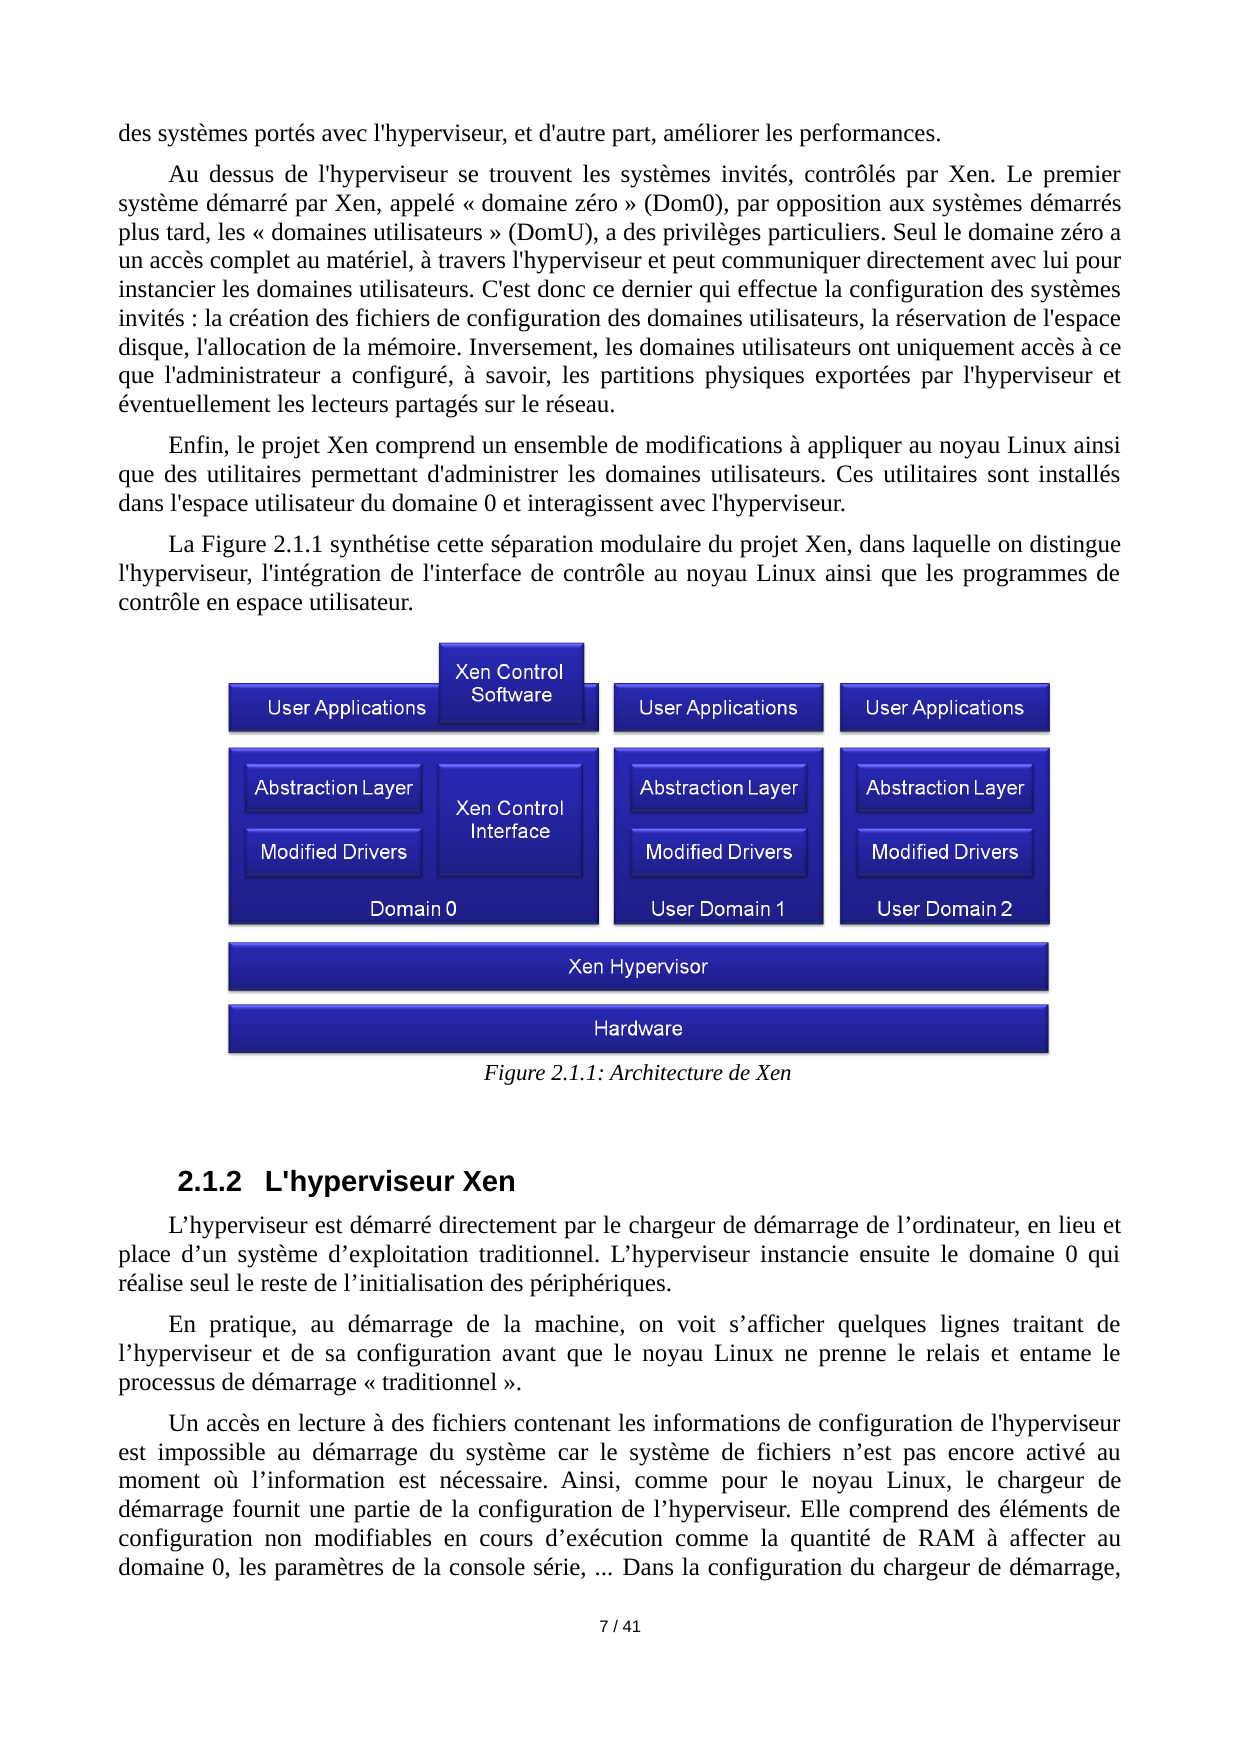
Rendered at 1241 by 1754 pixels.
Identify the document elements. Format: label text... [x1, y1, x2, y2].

text Au dessus de l'hyperviseur se trouvent les systèmes invités, contrôlés par Xen. Le premier système démarré par Xen, appelé « domaine zéro » (Dom0), par opposition aux systèmes démarrés plus tard, les « domaines utilisateurs » (DomU), a des privilèges particuliers. Seul le domaine zéro a un accès complet au matériel, à travers l'hyperviseur et peut communiquer directement avec lui pour instancier les domaines utilisateurs. C'est donc ce dernier qui effectue la configuration des systèmes invités : la création des fichiers de configuration des domaines utilisateurs, la réservation de l'espace disque, l'allocation de la mémoire. Inversement, les domaines utilisateurs ont uniquement accès à ce que l'administrateur a configuré, à savoir, les partitions physiques exportées par l'hyperviseur et éventuellement les lecteurs partagés sur le réseau. [118, 159, 1122, 418]
text La Figure 2.1.1 synthétise cette séparation modulaire du projet Xen, dans laquelle on distingue l'hyperviseur, l'intégration de l'interface de contrôle au noyau Linux ainsi que les programmes de contrôle en espace utilisateur. [118, 529, 1122, 616]
subtitle L'hyperviseur Xen [177, 1164, 1122, 1198]
text En pratique, au démarrage de la machine, on voit s’afficher quelques lignes traitant de l’hyperviseur et de sa configuration avant que le noyau Linux ne prenne le relais et entame le processus de démarrage « traditionnel ». [118, 1309, 1122, 1396]
picture [224, 640, 1054, 1059]
list Figure 2.1.1: Architecture de Xen [224, 1059, 1053, 1085]
text Un accès en lecture à des fichiers contenant les informations de configuration de l'hyperviseur est impossible au démarrage du système car le système de fichiers n’est pas encore activé au moment où l’information est nécessaire. Ainsi, comme pour le noyau Linux, le chargeur de démarrage fournit une partie de la configuration de l’hyperviseur. Elle comprend des éléments de configuration non modifiables en cours d’exécution comme la quantité de RAM à affecter au domaine 0, les paramètres de la console série, ... Dans la configuration du chargeur de démarrage, [118, 1408, 1122, 1581]
text L’hyperviseur est démarré directement par le chargeur de démarrage de l’ordinateur, en lieu et place d’un système d’exploitation traditionnel. L’hyperviseur instancie ensuite le domaine 0 qui réalise seul le reste de l’initialisation des périphériques. [118, 1211, 1122, 1297]
text des systèmes portés avec l'hyperviseur, et d'autre part, améliorer les performances. [118, 118, 1122, 147]
text Enfin, le projet Xen comprend un ensemble de modifications à appliquer au noyau Linux ainsi que des utilitaires permettant d'administrer les domaines utilisateurs. Ces utilitaires sont installés dans l'espace utilisateur du domaine 0 et interagissent avec l'hyperviseur. [118, 431, 1122, 517]
